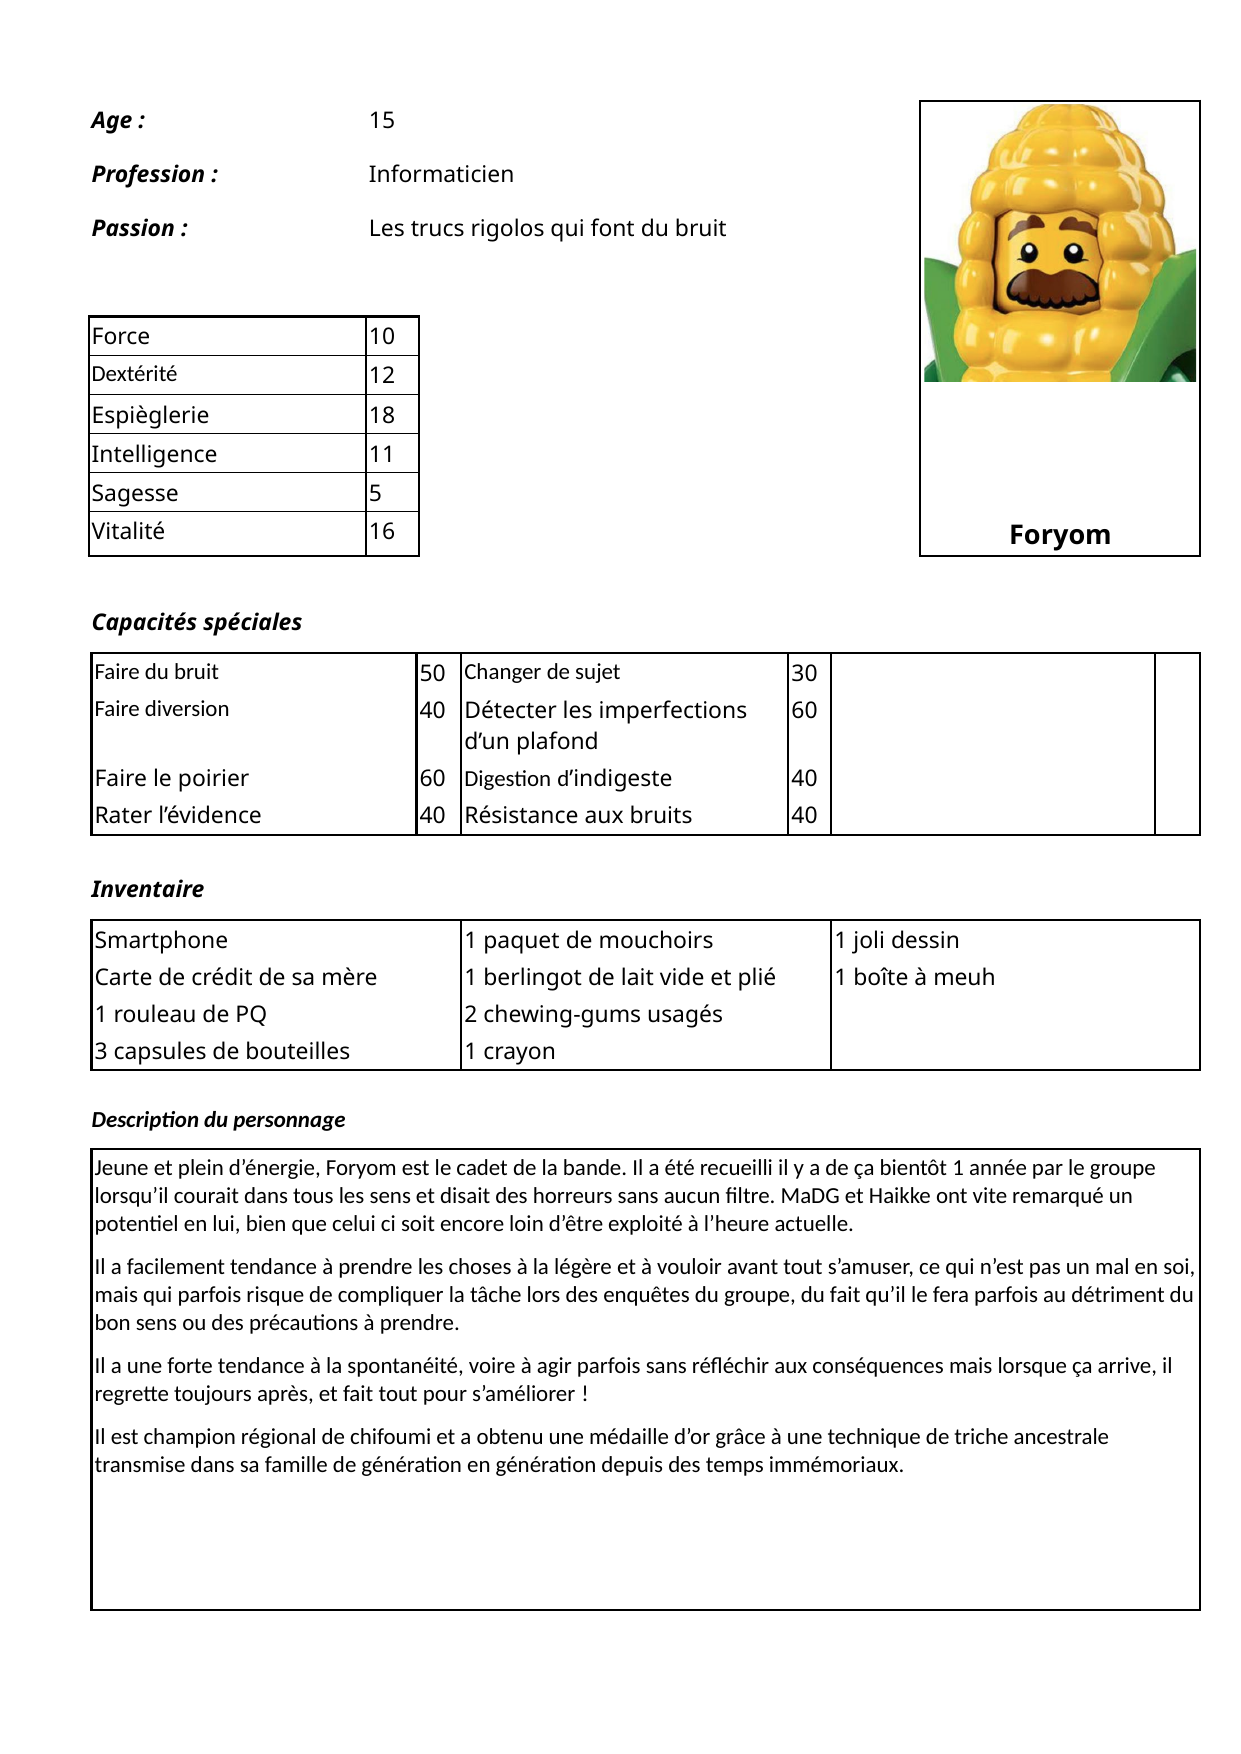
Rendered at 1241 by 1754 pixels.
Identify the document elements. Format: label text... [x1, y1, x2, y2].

table_header 15 [366, 100, 919, 153]
table_header 30 [789, 654, 830, 691]
table_header Age : [89, 100, 366, 153]
table_cell 3 capsules de bouteilles [93, 1032, 460, 1069]
table_cell 40 [789, 760, 830, 797]
table_cell [832, 995, 1199, 1032]
table_cell Dextérité [90, 356, 365, 394]
table_cell 2 chewing-gums usagés [462, 995, 830, 1032]
table_cell [89, 261, 366, 315]
table_cell Sagesse [90, 473, 365, 511]
table_cell [1156, 797, 1199, 834]
table_header [921, 102, 1199, 511]
table_cell Description du personnage [89, 1075, 1200, 1614]
table_cell 60 [789, 691, 830, 759]
table_cell Résistance aux bruits [462, 797, 787, 834]
table_cell Intelligence [90, 434, 365, 472]
table_header 1 joli dessin [832, 921, 1199, 958]
table_cell Détecter les imperfections d’un plafond [462, 691, 787, 759]
table_cell 12 [367, 356, 418, 394]
table_cell Passion : [89, 208, 366, 261]
table_cell 11 [367, 434, 418, 472]
table_cell Profession : [89, 154, 366, 207]
table_cell [1156, 691, 1199, 759]
table_cell Vitalité [90, 512, 365, 555]
table_cell [366, 261, 419, 315]
table_cell Faire le poirier [93, 760, 415, 797]
table_header [1156, 654, 1199, 691]
table_header 1 paquet de mouchoirs [462, 921, 830, 958]
table_cell Informaticien [366, 154, 919, 207]
table_cell Les trucs rigolos qui font du bruit [366, 208, 919, 261]
table_cell Carte de crédit de sa mère [93, 958, 460, 995]
table_header Faire du bruit [93, 654, 415, 691]
table_cell Espièglerie [90, 395, 365, 433]
table_cell 16 [367, 512, 418, 555]
table_cell Force [90, 318, 365, 354]
table_cell 1 berlingot de lait vide et plié [462, 958, 830, 995]
table_cell 1 rouleau de PQ [93, 995, 460, 1032]
table_header Capacités spéciales [89, 603, 1200, 839]
table_cell 40 [418, 797, 460, 834]
table_cell 60 [418, 760, 460, 797]
table_cell Inventaire [89, 839, 1200, 1074]
table_cell [832, 760, 1154, 797]
table_header Changer de sujet [462, 654, 787, 691]
table_cell Digestion d’indigeste [462, 760, 787, 797]
table_header [832, 654, 1154, 691]
table_cell [832, 1032, 1199, 1069]
table_cell [832, 797, 1154, 834]
table_cell Faire diversion [93, 691, 415, 759]
table_cell Foryom [921, 511, 1199, 555]
table_cell [419, 261, 919, 555]
table_cell [832, 691, 1154, 759]
table_header Smartphone [93, 921, 460, 958]
table_cell [1156, 760, 1199, 797]
table_cell 40 [789, 797, 830, 834]
table_cell 18 [367, 395, 418, 433]
table_header 50 [418, 654, 460, 691]
table_cell 5 [367, 473, 418, 511]
table_cell 1 crayon [462, 1032, 830, 1069]
table_cell 10 [367, 318, 418, 354]
table_cell 40 [418, 691, 460, 759]
picture [924, 104, 1197, 382]
table_cell Rater l’évidence [93, 797, 415, 834]
table_header Jeune et plein d’énergie, Foryom est le cadet de la bande. Il a été recueilli il y a de ça bientôt 1 année par le groupe lorsqu’il courait dans tous les sens et disait des horreurs sans aucun filtre. MaDG et Haikke ont vite remarqué un potentiel en lui, bien que celui ci soit encore loin d’être exploité à l’heure actuelle. Il a facilement tendance à prendre les choses à la légère et à vouloir avant tout s’amuser, ce qui n’est pas un mal en soi, mais qui parfois risque de compliquer la tâche lors des enquêtes du groupe, du fait qu’il le fera parfois au détriment du bon sens ou des précautions à prendre. Il a une forte tendance à la spontanéité, voire à agir parfois sans réfléchir aux conséquences mais lorsque ça arrive, il regrette toujours après, et fait tout pour s’améliorer ! Il est champion régional de chifoumi et a obtenu une médaille d’or grâce à une technique de triche ancestrale transmise dans sa famille de génération en génération depuis des temps immémoriaux. [93, 1150, 1199, 1609]
table_cell 1 boîte à meuh [832, 958, 1199, 995]
